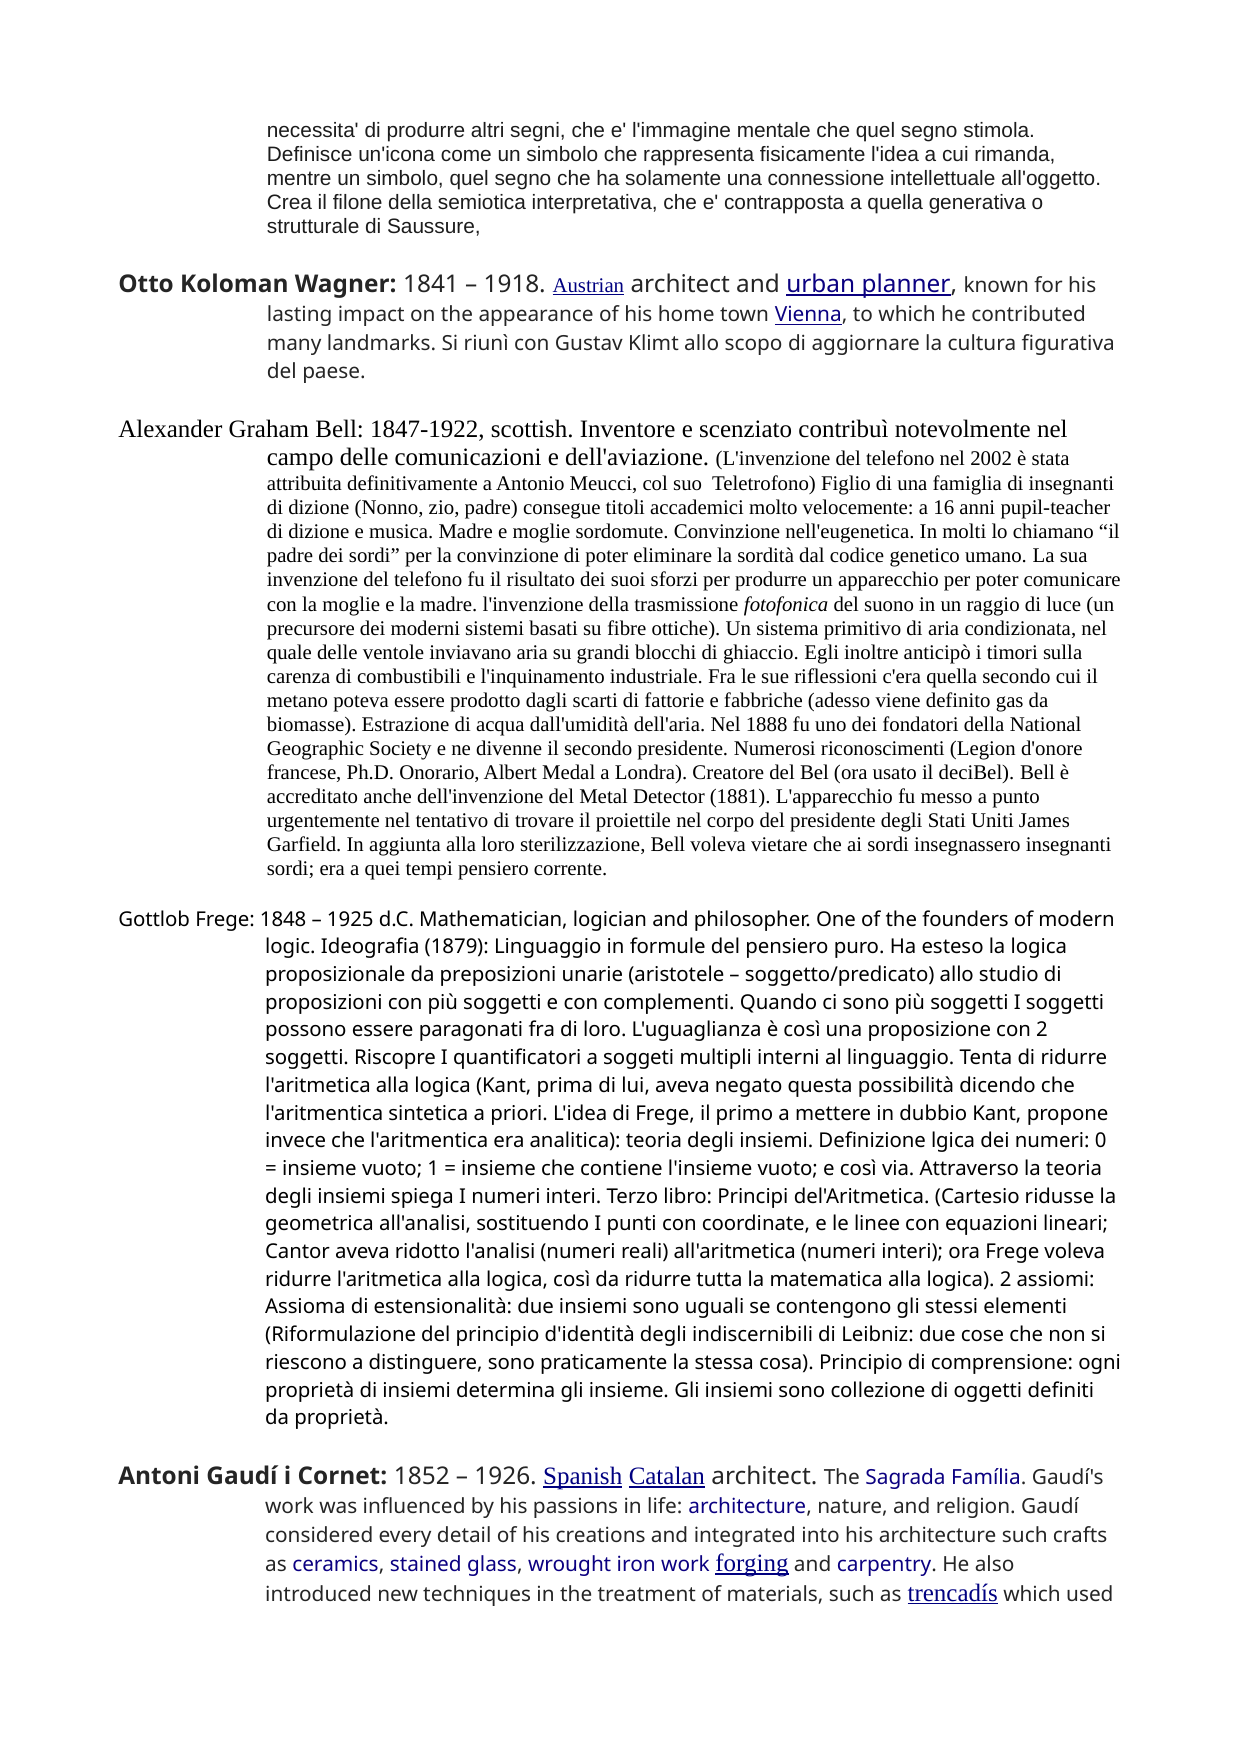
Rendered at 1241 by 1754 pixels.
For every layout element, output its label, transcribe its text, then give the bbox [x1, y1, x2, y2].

text Gottlob Frege: 1848 – 1925 d.C. Mathematician, logician and philosopher. One of the founders of modern logic. Ideografia (1879): Linguaggio in formule del pensiero puro. Ha esteso la logica proposizionale da preposizioni unarie (aristotele – soggetto/predicato) allo studio di proposizioni con più soggetti e con complementi. Quando ci sono più soggetti I soggetti possono essere paragonati fra di loro. L'uguaglianza è così una proposizione con 2 soggetti. Riscopre I quantificatori a soggeti multipli interni al linguaggio. Tenta di ridurre l'aritmetica alla logica (Kant, prima di lui, aveva negato questa possibilità dicendo che l'aritmentica sintetica a priori. L'idea di Frege, il primo a mettere in dubbio Kant, propone invece che l'aritmentica era analitica): teoria degli insiemi. Definizione lgica dei numeri: 0 = insieme vuoto; 1 = insieme che contiene l'insieme vuoto; e così via. Attraverso la teoria degli insiemi spiega I numeri interi. Terzo libro: Principi del'Aritmetica. (Cartesio ridusse la geometrica all'analisi, sostituendo I punti con coordinate, e le linee con equazioni lineari; Cantor aveva ridotto l'analisi (numeri reali) all'aritmetica (numeri interi); ora Frege voleva ridurre l'aritmetica alla logica, così da ridurre tutta la matematica alla logica). 2 assiomi: Assioma di estensionalità: due insiemi sono uguali se contengono gli stessi elementi (Riformulazione del principio d'identità degli indiscernibili di Leibniz: due cose che non si riescono a distinguere, sono praticamente la stessa cosa). Principio di comprensione: ogni proprietà di insiemi determina gli insieme. Gli insiemi sono collezione di oggetti definiti da proprietà. [118, 904, 1122, 1431]
text Antoni Gaudí i Cornet: 1852 – 1926. Spanish Catalan architect. The Sagrada Família. Gaudí's work was influenced by his passions in life: architecture, nature, and religion. Gaudí considered every detail of his creations and integrated into his architecture such crafts as ceramics, stained glass, wrought iron work forging and carpentry. He also introduced new techniques in the treatment of materials, such as trencadís which used [118, 1458, 1122, 1607]
text Otto Koloman Wagner: 1841 – 1918. Austrian architect and urban planner, known for his lasting impact on the appearance of his home town Vienna, to which he contributed many landmarks. Si riunì con Gustav Klimt allo scopo di aggiornare la cultura figurativa del paese. [118, 266, 1122, 385]
text necessita' di produrre altri segni, che e' l'immagine mentale che quel segno stimola. Definisce un'icona come un simbolo che rappresenta fisicamente l'idea a cui rimanda, mentre un simbolo, quel segno che ha solamente una connessione intellettuale all'oggetto. Crea il filone della semiotica interpretativa, che e' contrapposta a quella generativa o strutturale di Saussure, [118, 118, 1122, 238]
text Alexander Graham Bell: 1847-1922, scottish. Inventore e scenziato contribuì notevolmente nel campo delle comunicazioni e dell'aviazione. (L'invenzione del telefono nel 2002 è stata attribuita definitivamente a Antonio Meucci, col suo Teletrofono) Figlio di una famiglia di insegnanti di dizione (Nonno, zio, padre) consegue titoli accademici molto velocemente: a 16 anni pupil-teacher di dizione e musica. Madre e moglie sordomute. Convinzione nell'eugenetica. In molti lo chiamano “il padre dei sordi” per la convinzione di poter eliminare la sordità dal codice genetico umano. La sua invenzione del telefono fu il risultato dei suoi sforzi per produrre un apparecchio per poter comunicare con la moglie e la madre. l'invenzione della trasmissione fotofonica del suono in un raggio di luce (un precursore dei moderni sistemi basati su fibre ottiche). Un sistema primitivo di aria condizionata, nel quale delle ventole inviavano aria su grandi blocchi di ghiaccio. Egli inoltre anticipò i timori sulla carenza di combustibili e l'inquinamento industriale. Fra le sue riflessioni c'era quella secondo cui il metano poteva essere prodotto dagli scarti di fattorie e fabbriche (adesso viene definito gas da biomasse). Estrazione di acqua dall'umidità dell'aria. Nel 1888 fu uno dei fondatori della National Geographic Society e ne divenne il secondo presidente. Numerosi riconoscimenti (Legion d'onore francese, Ph.D. Onorario, Albert Medal a Londra). Creatore del Bel (ora usato il deciBel). Bell è accreditato anche dell'invenzione del Metal Detector (1881). L'apparecchio fu messo a punto urgentemente nel tentativo di trovare il proiettile nel corpo del presidente degli Stati Uniti James Garfield. In aggiunta alla loro sterilizzazione, Bell voleva vietare che ai sordi insegnassero insegnanti sordi; era a quei tempi pensiero corrente. [118, 414, 1122, 880]
